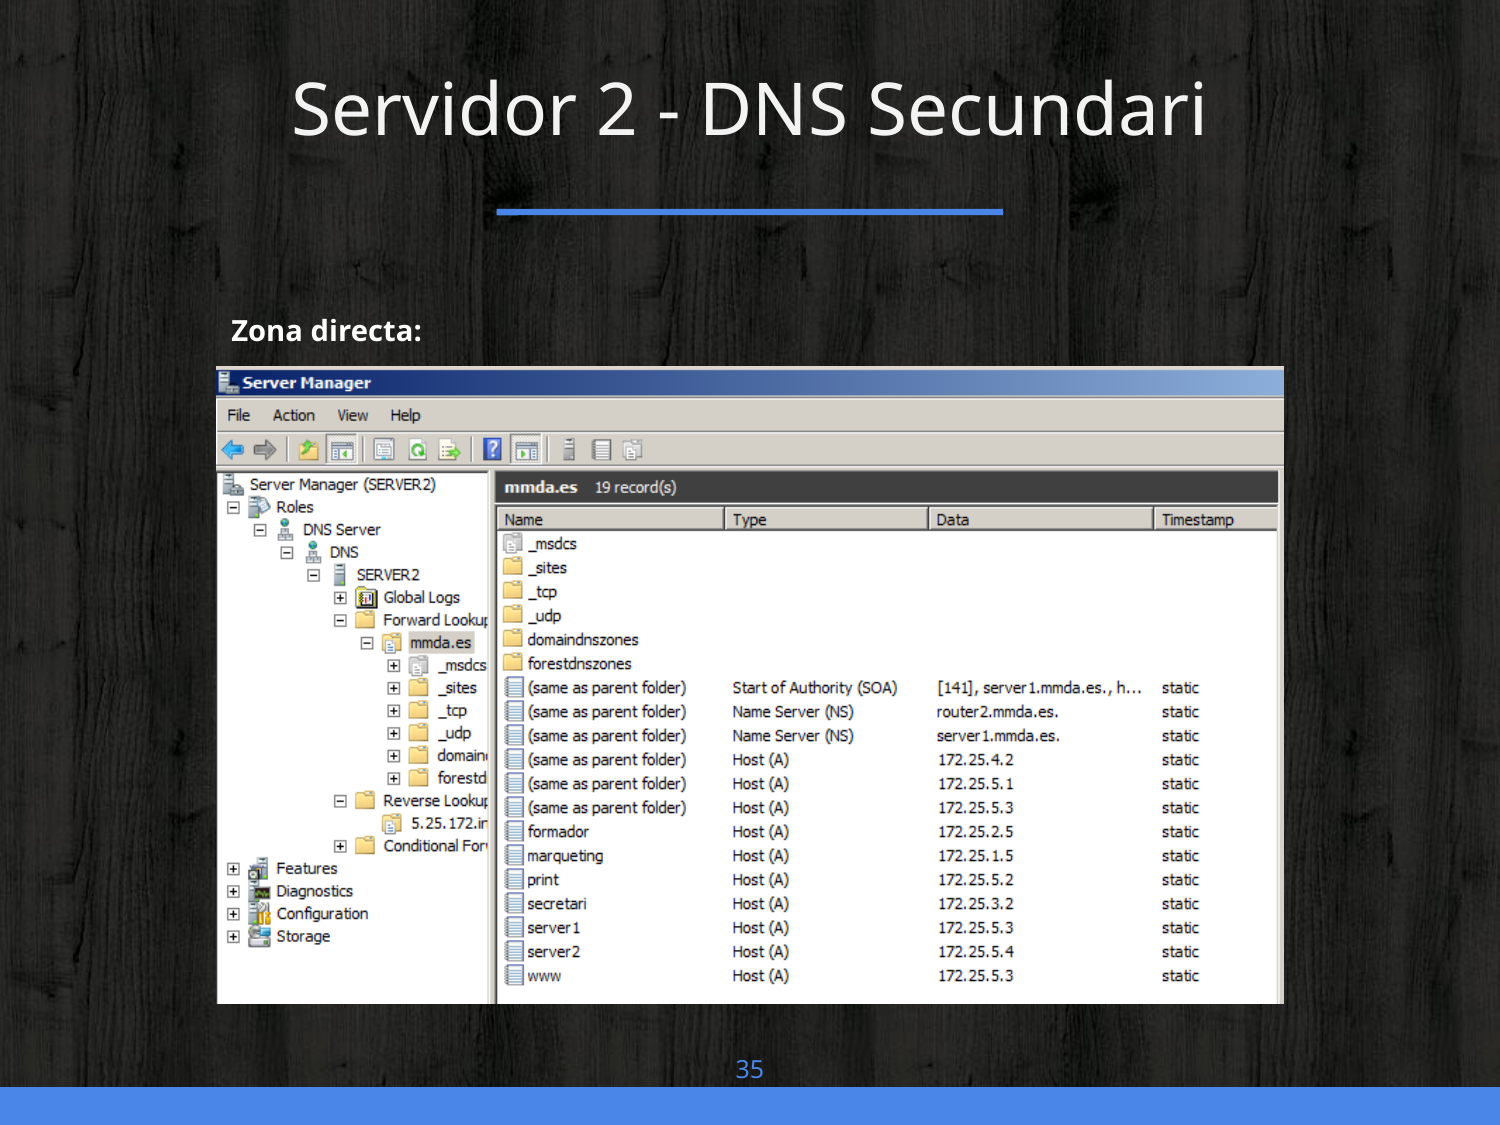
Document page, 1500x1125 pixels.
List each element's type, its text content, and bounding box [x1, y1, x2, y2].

picture [0, 0, 1500, 1087]
text_box Zona directa: [216, 297, 486, 367]
title Servidor 2 - DNS Secundari [75, 0, 1425, 213]
text_box [0, 1087, 1500, 1125]
slide_number 35 [705, 1038, 795, 1087]
